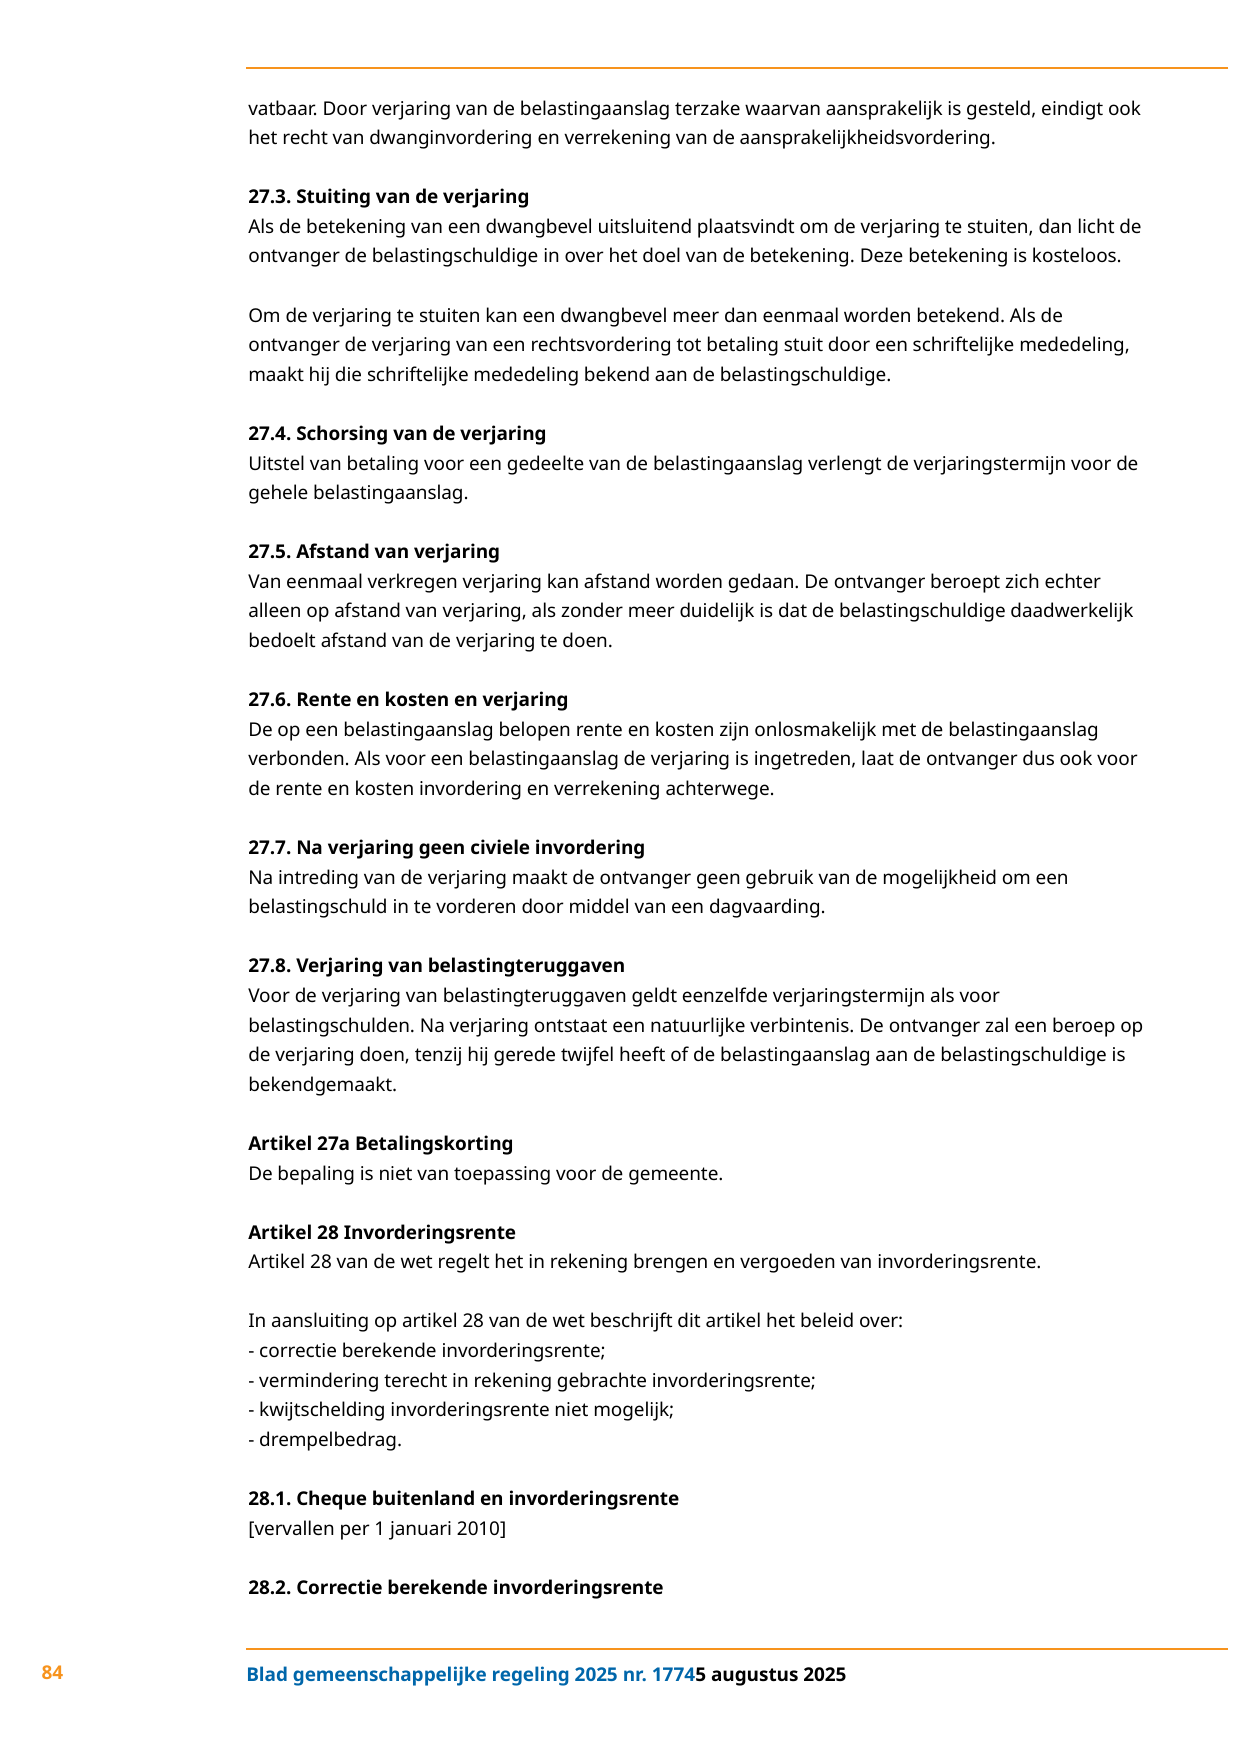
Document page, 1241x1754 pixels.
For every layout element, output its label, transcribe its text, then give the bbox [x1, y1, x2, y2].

text - vermindering terecht in rekening gebrachte invorderingsrente; [248, 1367, 1152, 1393]
text Uitstel van betaling voor een gedeelte van de belastingaanslag verlengt de verjaringstermijn voor de gehele belastingaanslag. [248, 450, 1152, 505]
text 27.5. Afstand van verjaring [248, 538, 1152, 564]
text 27.4. Schorsing van de verjaring [248, 420, 1152, 446]
text 27.3. Stuiting van de verjaring [248, 183, 1152, 209]
text 28.1. Cheque buitenland en invorderingsrente [248, 1485, 1152, 1511]
text - correctie berekende invorderingsrente; [248, 1337, 1152, 1363]
text De bepaling is niet van toepassing voor de gemeente. [248, 1160, 1152, 1186]
text Artikel 28 van de wet regelt het in rekening brengen en vergoeden van invorderingsrente. [248, 1248, 1152, 1274]
text De op een belastingaanslag belopen rente en kosten zijn onlosmakelijk met de belastingaanslag verbonden. Als voor een belastingaanslag de verjaring is ingetreden, laat de ontvanger dus ook voor de rente en kosten invordering en verrekening achterwege. [248, 716, 1152, 801]
text 27.7. Na verjaring geen civiele invordering [248, 834, 1152, 860]
text [vervallen per 1 januari 2010] [248, 1515, 1152, 1541]
text 27.6. Rente en kosten en verjaring [248, 686, 1152, 712]
picture [41, 47, 231, 172]
text 28.2. Correctie berekende invorderingsrente [248, 1574, 1152, 1600]
text Artikel 28 Invorderingsrente [248, 1219, 1152, 1245]
text Van eenmaal verkregen verjaring kan afstand worden gedaan. De ontvanger beroept zich echter alleen op afstand van verjaring, als zonder meer duidelijk is dat de belastingschuldige daadwerkelijk bedoelt afstand van de verjaring te doen. [248, 568, 1152, 653]
text Artikel 27a Betalingskorting [248, 1130, 1152, 1156]
text Voor de verjaring van belastingteruggaven geldt eenzelfde verjaringstermijn als voor belastingschulden. Na verjaring ontstaat een natuurlijke verbintenis. De ontvanger zal een beroep op de verjaring doen, tenzij hij gerede twijfel heeft of de belastingaanslag aan de belastingschuldige is bekendgemaakt. [248, 982, 1152, 1097]
text vatbaar. Door verjaring van de belastingaanslag terzake waarvan aansprakelijk is gesteld, eindigt ook het recht van dwanginvordering en verrekening van de aansprakelijkheidsvordering. [248, 95, 1152, 150]
text Na intreding van de verjaring maakt de ontvanger geen gebruik van de mogelijkheid om een belastingschuld in te vorderen door middel van een dagvaarding. [248, 864, 1152, 919]
text Als de betekening van een dwangbevel uitsluitend plaatsvindt om de verjaring te stuiten, dan licht de ontvanger de belastingschuldige in over het doel van de betekening. Deze betekening is kosteloos. [248, 213, 1152, 268]
text - kwijtschelding invorderingsrente niet mogelijk; [248, 1396, 1152, 1422]
text In aansluiting op artikel 28 van de wet beschrijft dit artikel het beleid over: [248, 1308, 1152, 1333]
text - drempelbedrag. [248, 1426, 1152, 1452]
text Om de verjaring te stuiten kan een dwangbevel meer dan eenmaal worden betekend. Als de ontvanger de verjaring van een rechtsvordering tot betaling stuit door een schriftelijke mededeling, maakt hij die schriftelijke mededeling bekend aan de belastingschuldige. [248, 302, 1152, 387]
text 27.8. Verjaring van belastingteruggaven [248, 953, 1152, 978]
